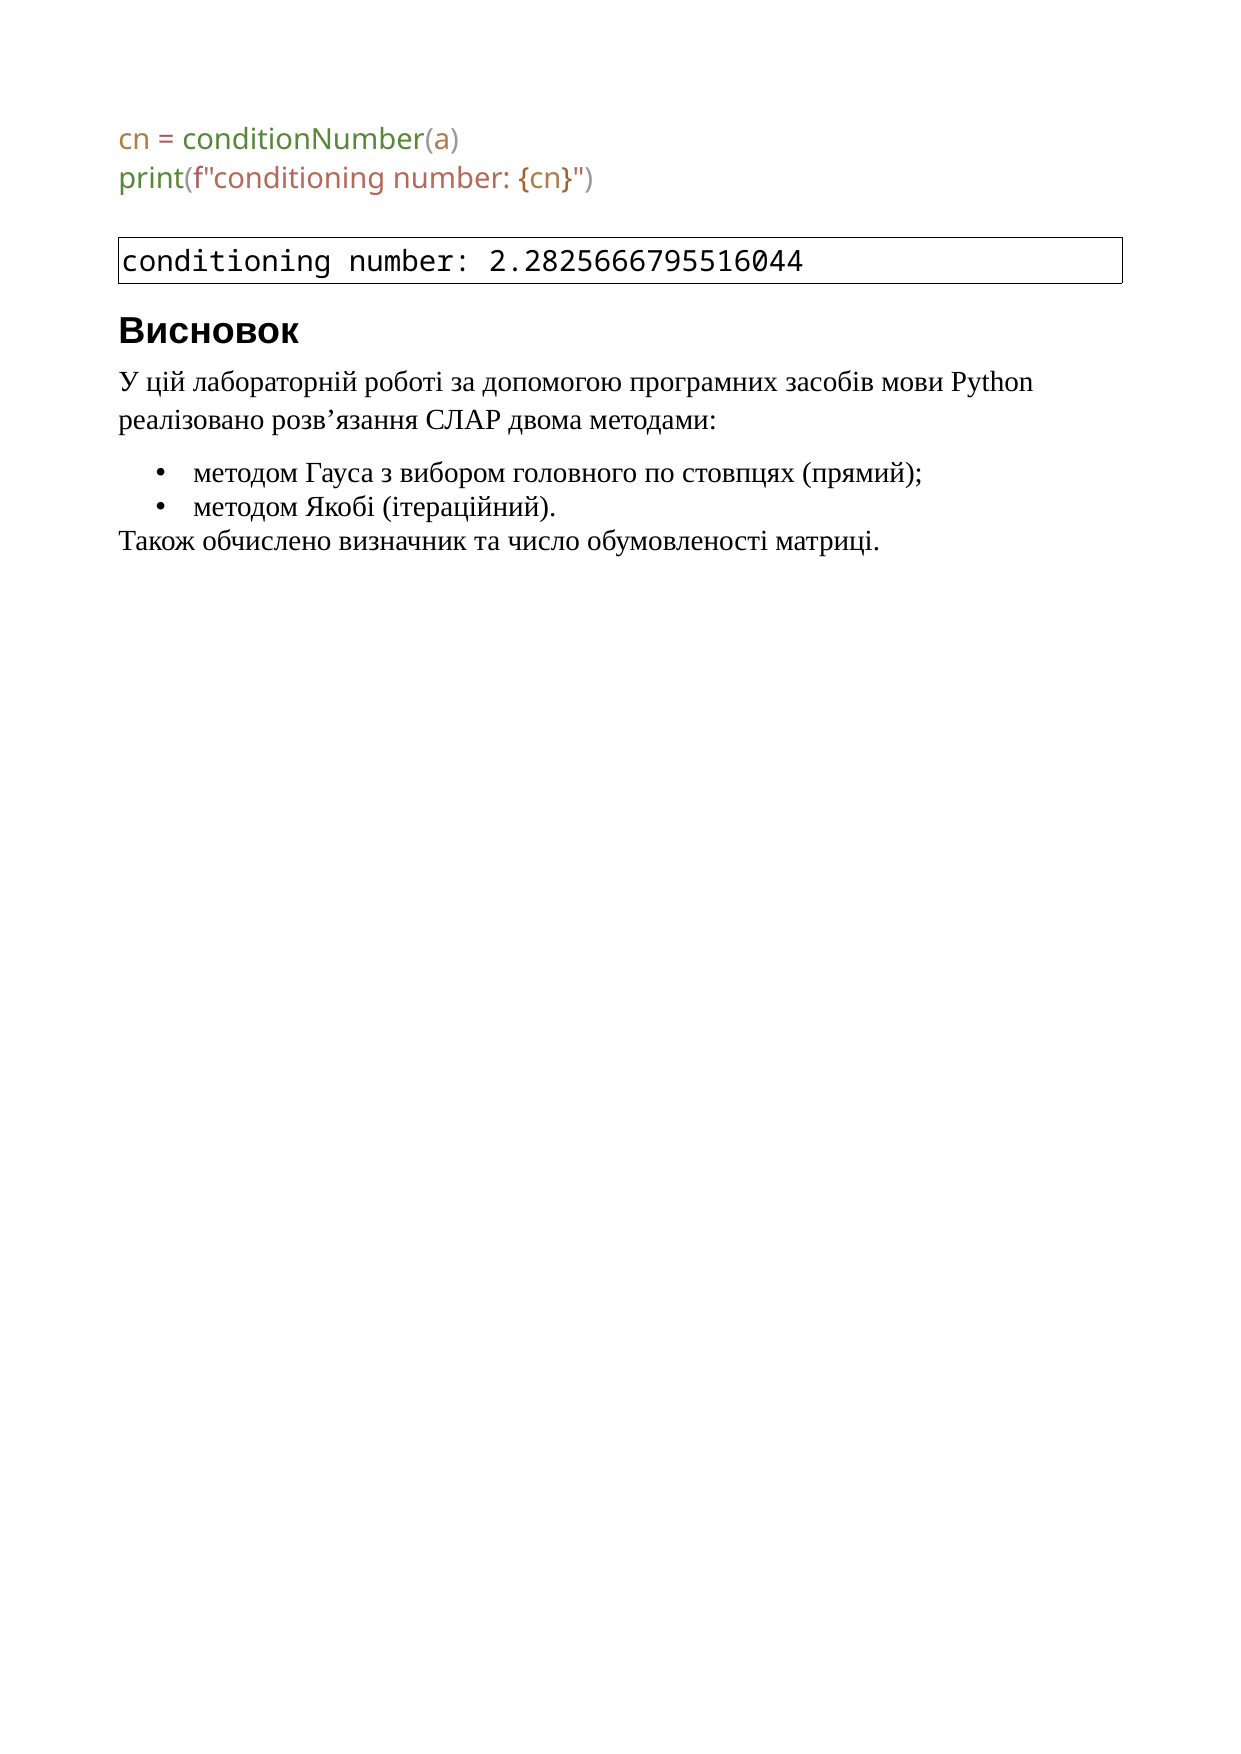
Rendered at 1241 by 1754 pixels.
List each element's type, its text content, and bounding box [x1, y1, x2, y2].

text У цій лабораторній роботі за допомогою програмних засобів мови Python реалізовано розв’язання СЛАР двома методами: [118, 364, 1122, 436]
text print(f"conditioning number: {cn}") [118, 158, 1122, 197]
list методом Якобі (ітераційний). [156, 489, 1122, 523]
list методом Гауса з вибором головного по стовпцях (прямий); [156, 455, 1122, 489]
text conditioning number: 2.2825666795516044 [119, 238, 1122, 283]
subtitle Висновок [118, 308, 1122, 351]
list Також обчислено визначник та число обумовленості матриці. [118, 523, 1122, 556]
text cn = conditionNumber(a) [118, 118, 1122, 158]
